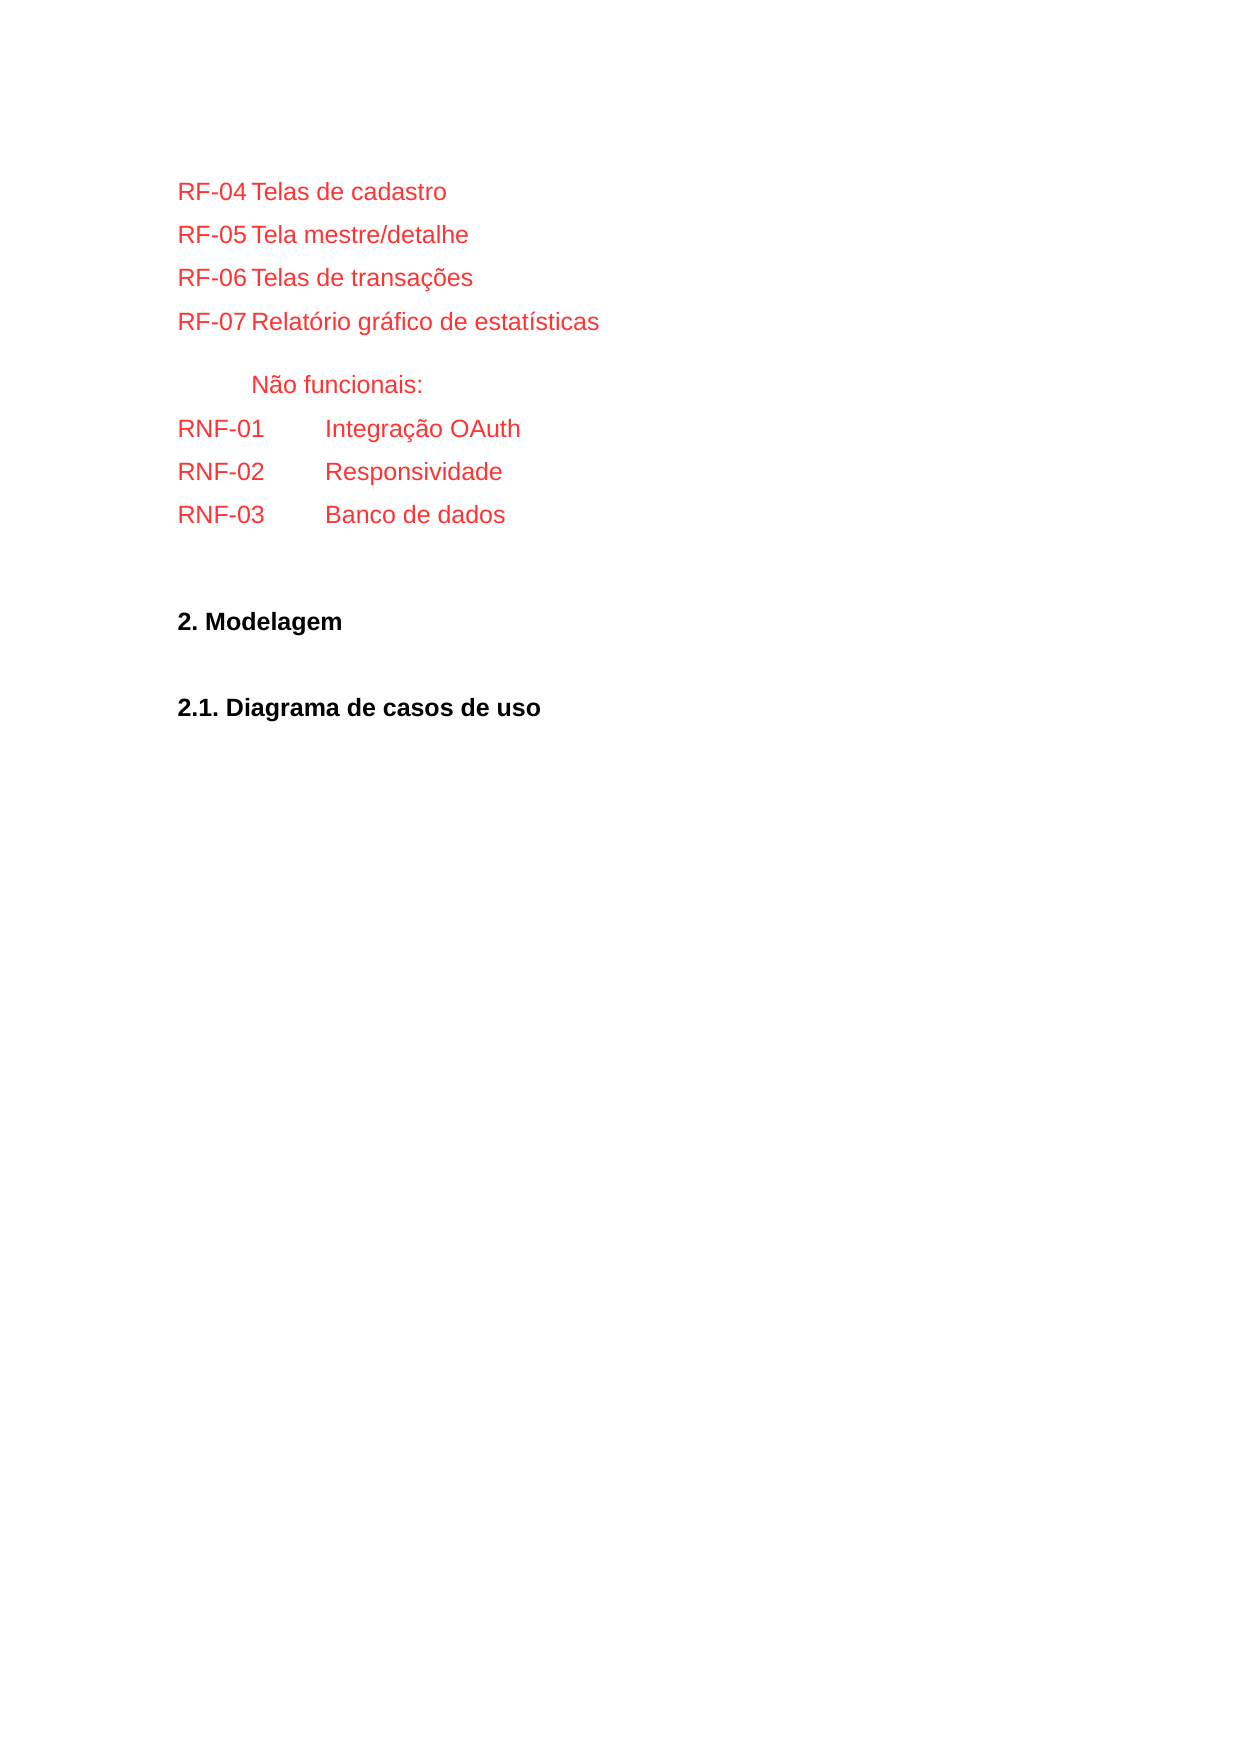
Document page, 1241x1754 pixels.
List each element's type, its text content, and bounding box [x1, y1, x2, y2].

subtitle 2.1. Diagrama de casos de uso [177, 693, 1122, 722]
subtitle 2. Modelagem [177, 607, 1122, 636]
text RF-04 Telas de cadastro RF-05 Tela mestre/detalhe RF-06 Telas de transações RF-07 Relatório gráfico de estatísticas [177, 177, 1122, 335]
text Não funcionais: RNF-01 Integração OAuth RNF-02 Responsividade RNF-03 Banco de dados [177, 371, 1122, 529]
